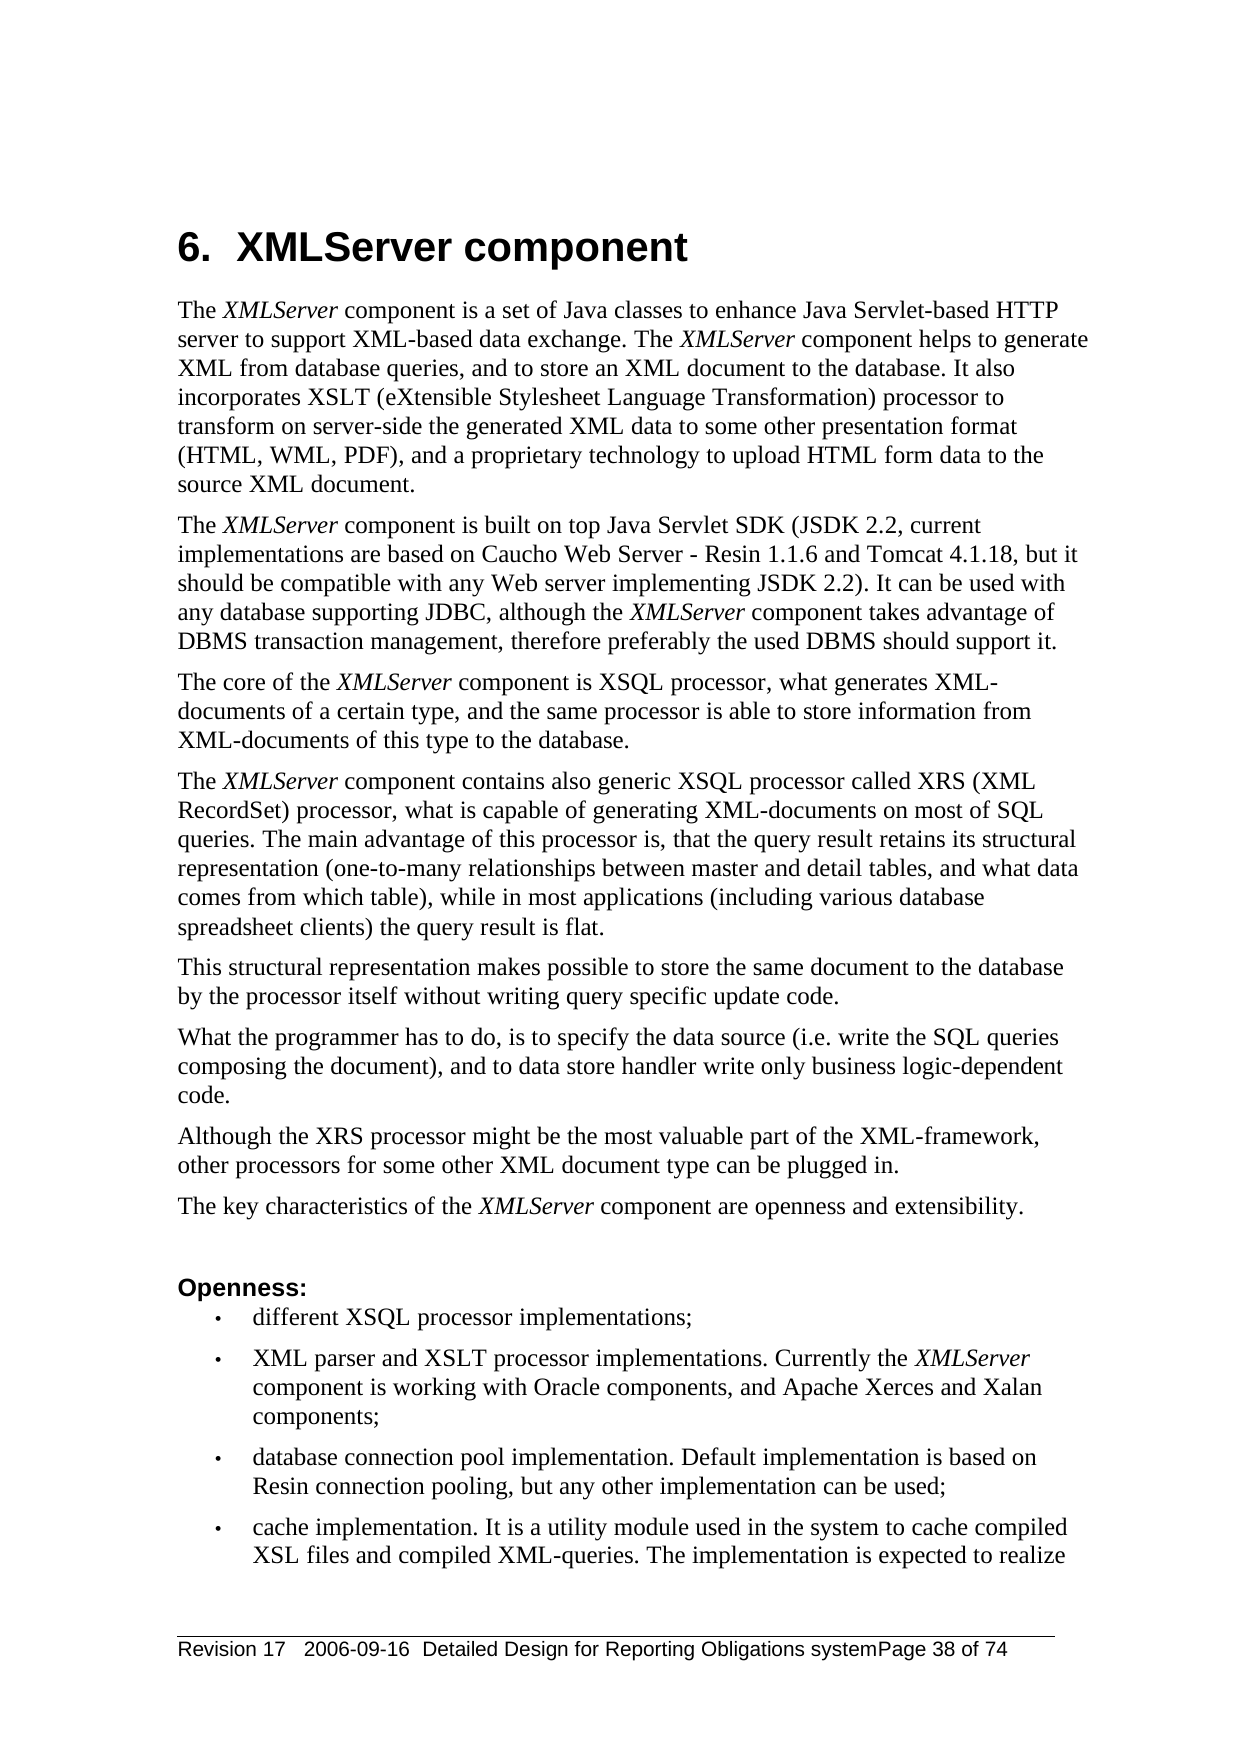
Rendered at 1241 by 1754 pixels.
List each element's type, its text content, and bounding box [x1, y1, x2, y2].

text What the programmer has to do, is to specify the data source (i.e. write the SQL queries composing the document), and to data store handler write only business logic-dependent code. [177, 1022, 1092, 1109]
text The core of the XMLServer component is XSQL processor, what generates XML-documents of a certain type, and the same processor is able to store information from XML-documents of this type to the database. [177, 667, 1092, 754]
text This structural representation makes possible to store the same document to the database by the processor itself without writing query specific update code. [177, 952, 1092, 1010]
list database connection pool implementation. Default implementation is based on Resin connection pooling, but any other implementation can be used; [215, 1441, 1092, 1499]
list XML parser and XSLT processor implementations. Currently the XMLServer component is working with Oracle components, and Apache Xerces and Xalan components; [215, 1342, 1092, 1430]
text Although the XRS processor might be the most valuable part of the XML-framework, other processors for some other XML document type can be plugged in. [177, 1121, 1092, 1179]
text The XMLServer component contains also generic XSQL processor called XRS (XML RecordSet) processor, what is capable of generating XML-documents on most of SQL queries. The main advantage of this processor is, that the query result retains its structural representation (one-to-many relationships between master and detail tables, and what data comes from which table), while in most applications (including various database spreadsheet clients) the query result is flat. [177, 766, 1092, 940]
text The XMLServer component is built on top Java Servlet SDK (JSDK 2.2, current implementations are based on Caucho Web Server - Resin 1.1.6 and Tomcat 4.1.18, but it should be compatible with any Web server implementing JSDK 2.2). It can be used with any database supporting JDBC, although the XMLServer component takes advantage of DBMS transaction management, therefore preferably the used DBMS should support it. [177, 510, 1092, 655]
text The key characteristics of the XMLServer component are openness and extensibility. [177, 1191, 1092, 1220]
text The XMLServer component is a set of Java classes to enhance Java Servlet-based HTTP server to support XML-based data exchange. The XMLServer component helps to generate XML from database queries, and to store an XML document to the database. It also incorporates XSLT (eXtensible Stylesheet Language Transformation) processor to transform on server-side the generated XML data to some other presentation format (HTML, WML, PDF), and a proprietary technology to upload HTML form data to the source XML document. [177, 295, 1092, 498]
list different XSQL processor implementations; [215, 1302, 1092, 1331]
subtitle Openness: [177, 1273, 1092, 1302]
subtitle XMLServer component [177, 222, 1092, 270]
list cache implementation. It is a utility module used in the system to cache compiled XSL files and compiled XML-queries. The implementation is expected to realize [215, 1511, 1092, 1569]
